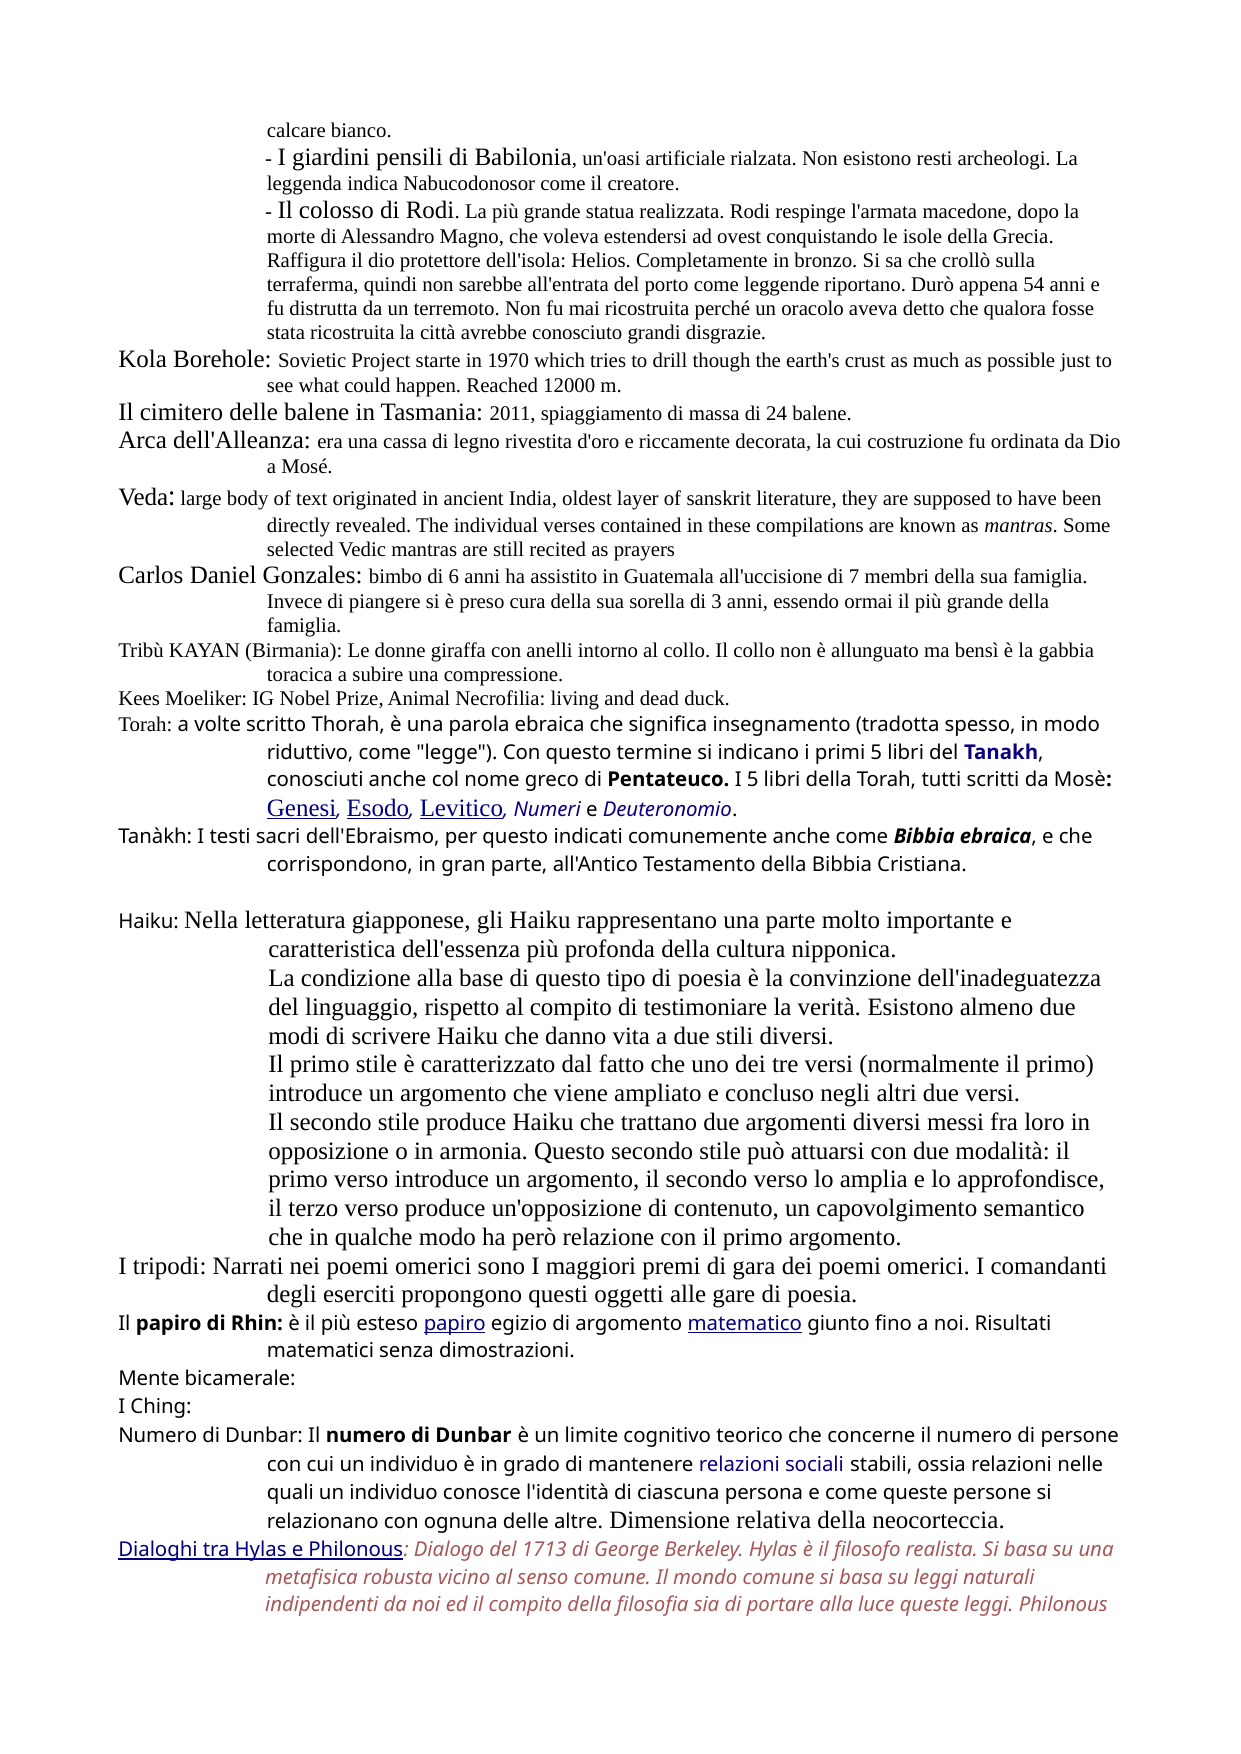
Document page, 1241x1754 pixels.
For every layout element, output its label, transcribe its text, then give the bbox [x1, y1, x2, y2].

text calcare bianco. [265, 118, 1122, 142]
text Kola Borehole: Sovietic Project starte in 1970 which tries to drill though the earth's crust as much as possible just to see what could happen. Reached 12000 m. [118, 344, 1122, 397]
text - I giardini pensili di Babilonia, un'oasi artificiale rialzata. Non esistono resti archeologi. La leggenda indica Nabucodonosor come il creatore. [265, 142, 1122, 195]
text Tribù KAYAN (Birmania): Le donne giraffa con anelli intorno al collo. Il collo non è allunguato ma bensì è la gabbia toracica a subire una compressione. [118, 637, 1122, 686]
text Kees Moeliker: IG Nobel Prize, Animal Necrofilia: living and dead duck. [118, 686, 1122, 710]
text Torah: a volte scritto Thorah, è una parola ebraica che significa insegnamento (tradotta spesso, in modo riduttivo, come "legge"). Con questo termine si indicano i primi 5 libri del Tanakh, conosciuti anche col nome greco di Pentateuco. I 5 libri della Torah, tutti scritti da Mosè: Genesi, Esodo, Levitico, Numeri e Deuteronomio. [118, 710, 1122, 822]
text Il cimitero delle balene in Tasmania: 2011, spiaggiamento di massa di 24 balene. [118, 397, 1122, 426]
text Dialoghi tra Hylas e Philonous: Dialogo del 1713 di George Berkeley. Hylas è il filosofo realista. Si basa su una metafisica robusta vicino al senso comune. Il mondo comune si basa su leggi naturali indipendenti da noi ed il compito della filosofia sia di portare alla luce queste leggi. Philonous [118, 1534, 1122, 1618]
text - Il colosso di Rodi. La più grande statua realizzata. Rodi respinge l'armata macedone, dopo la morte di Alessandro Magno, che voleva estendersi ad ovest conquistando le isole della Grecia. Raffigura il dio protettore dell'isola: Helios. Completamente in bronzo. Si sa che crollò sulla terraferma, quindi non sarebbe all'entrata del porto come leggende riportano. Durò appena 54 anni e fu distrutta da un terremoto. Non fu mai ricostruita perché un oracolo aveva detto che qualora fosse stata ricostruita la città avrebbe conosciuto grandi disgrazie. [265, 195, 1122, 344]
text Tanàkh: I testi sacri dell'Ebraismo, per questo indicati comunemente anche come Bibbia ebraica, e che corrispondono, in gran parte, all'Antico Testamento della Bibbia Cristiana. [118, 822, 1122, 877]
text Veda: large body of text originated in ancient India, oldest layer of sanskrit literature, they are supposed to have been directly revealed. The individual verses contained in these compilations are known as mantras. Some selected Vedic mantras are still recited as prayers [118, 478, 1122, 561]
text Il papiro di Rhin: è il più esteso papiro egizio di argomento matematico giunto fino a noi. Risultati matematici senza dimostrazioni. [118, 1308, 1122, 1364]
text Haiku: Nella letteratura giapponese, gli Haiku rappresentano una parte molto importante e caratteristica dell'essenza più profonda della cultura nipponica. La condizione alla base di questo tipo di poesia è la convinzione dell'inadeguatezza del linguaggio, rispetto al compito di testimoniare la verità. Esistono almeno due modi di scrivere Haiku che danno vita a due stili diversi. Il primo stile è caratterizzato dal fatto che uno dei tre versi (normalmente il primo) introduce un argomento che viene ampliato e concluso negli altri due versi. Il secondo stile produce Haiku che trattano due argomenti diversi messi fra loro in opposizione o in armonia. Questo secondo stile può attuarsi con due modalità: il primo verso introduce un argomento, il secondo verso lo amplia e lo approfondisce, il terzo verso produce un'opposizione di contenuto, un capovolgimento semantico che in qualche modo ha però relazione con il primo argomento. [118, 905, 1122, 1251]
text Carlos Daniel Gonzales: bimbo di 6 anni ha assistito in Guatemala all'uccisione di 7 membri della sua famiglia. Invece di piangere si è preso cura della sua sorella di 3 anni, essendo ormai il più grande della famiglia. [118, 561, 1122, 637]
text I Ching: [118, 1391, 1122, 1419]
text I tripodi: Narrati nei poemi omerici sono I maggiori premi di gara dei poemi omerici. I comandanti degli eserciti propongono questi oggetti alle gare di poesia. [118, 1251, 1122, 1308]
text Arca dell'Alleanza: era una cassa di legno rivestita d'oro e riccamente decorata, la cui costruzione fu ordinata da Dio a Mosé. [118, 426, 1122, 478]
text Numero di Dunbar: Il numero di Dunbar è un limite cognitivo teorico che concerne il numero di persone con cui un individuo è in grado di mantenere relazioni sociali stabili, ossia relazioni nelle quali un individuo conosce l'identità di ciascuna persona e come queste persone si relazionano con ognuna delle altre. Dimensione relativa della neocorteccia. [118, 1419, 1122, 1534]
text Mente bicamerale: [118, 1364, 1122, 1391]
